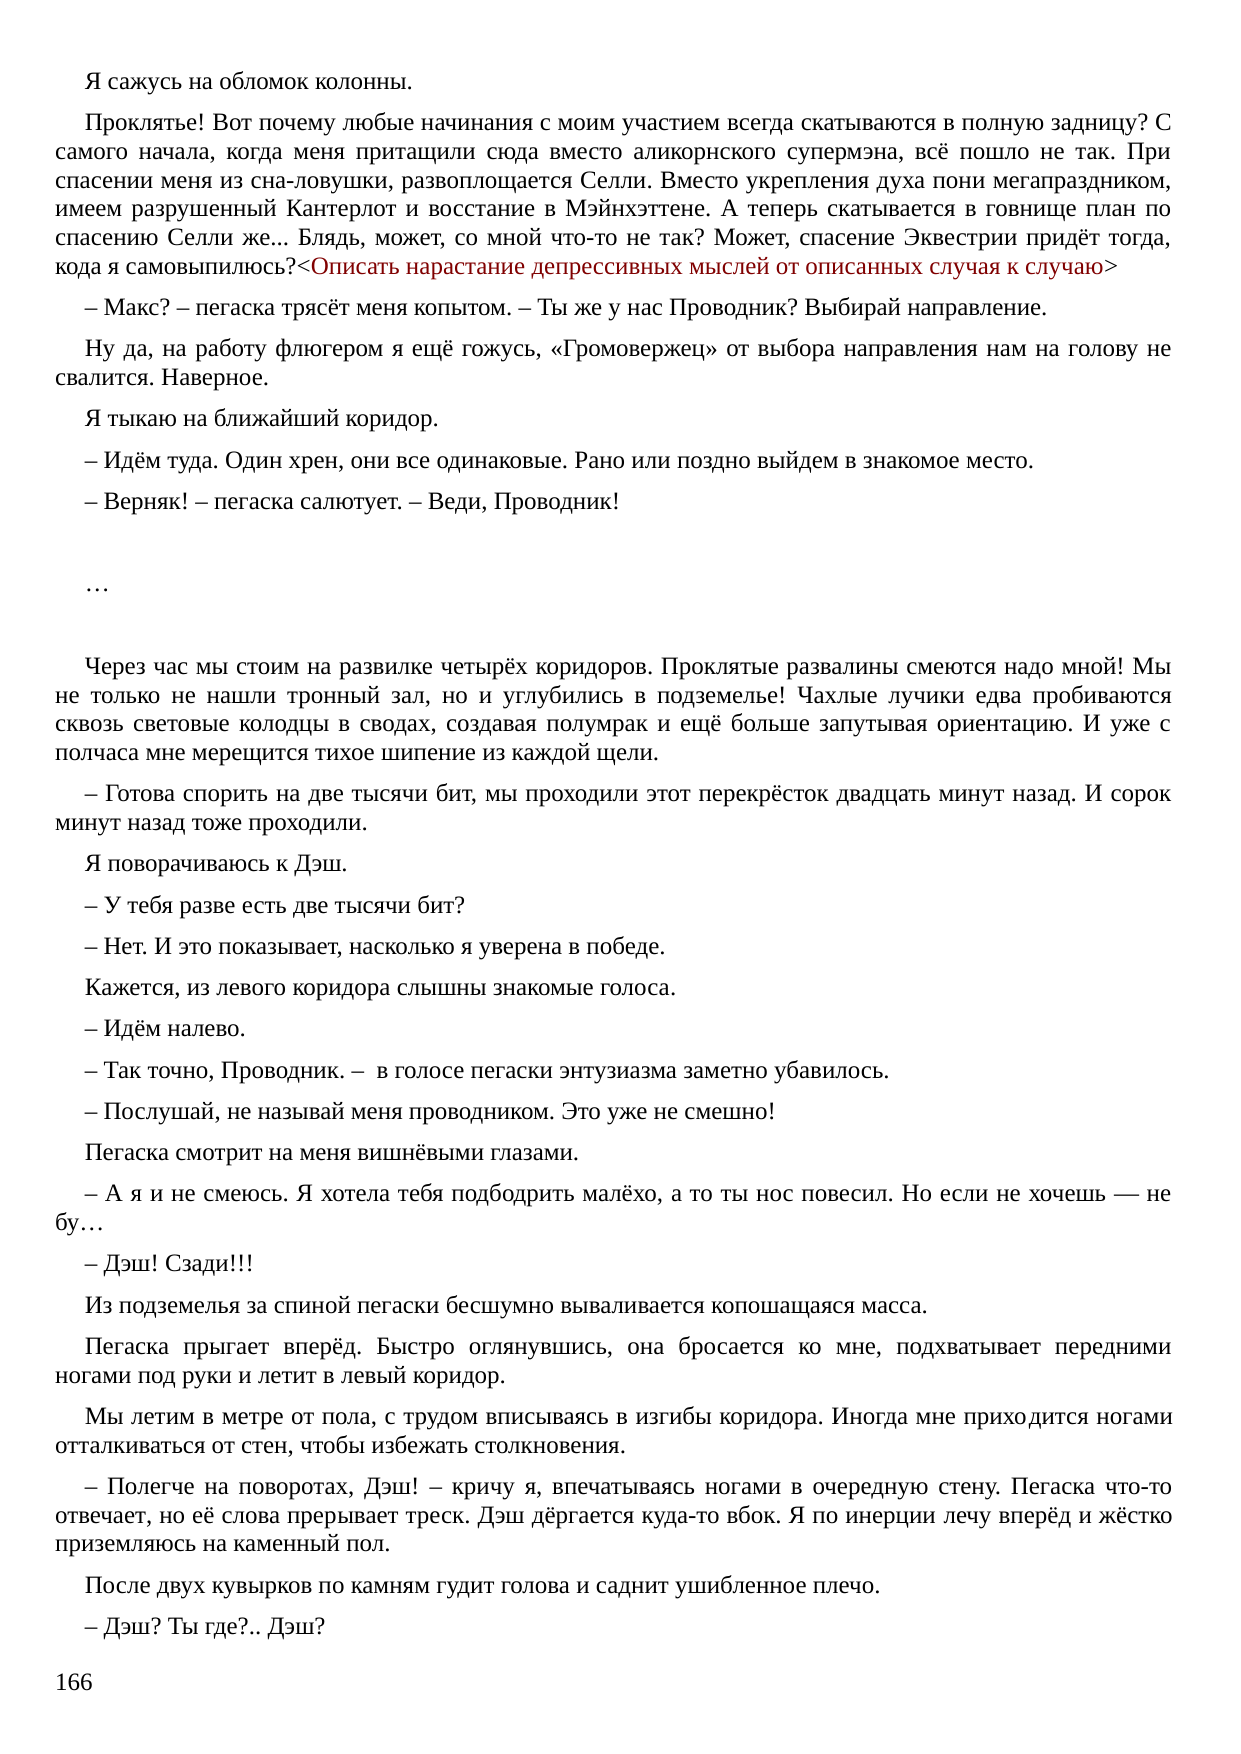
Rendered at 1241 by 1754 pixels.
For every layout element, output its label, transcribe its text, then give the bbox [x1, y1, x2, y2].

text Кажется, из левого коридора слышны знакомые голоса. [55, 972, 1173, 1001]
text Из подземелья за спиной пегаски бесшумно вываливается копошащаяся масса. [55, 1290, 1173, 1318]
text – У тебя разве есть две тысячи бит? [55, 890, 1173, 918]
text – Послушай, не называй меня проводником. Это уже не смешно! [55, 1096, 1173, 1125]
text Ну да, на работу флюгером я ещё гожусь, «Громовержец» от выбора направления нам на голову не свалится. Наверное. [55, 333, 1173, 391]
text – Макс? – пегаска трясёт меня копытом. – Ты же у нас Проводник? Выбирай направление. [55, 292, 1173, 321]
text – Верняк! – пегаска салютует. – Веди, Проводник! [55, 486, 1173, 515]
text – Так точно, Проводник. – в голосе пегаски энтузиазма заметно убавилось. [55, 1055, 1173, 1083]
text … [55, 568, 1173, 597]
text Пегаска смотрит на меня вишнёвыми глазами. [55, 1137, 1173, 1166]
text Проклятье! Вот почему любые начинания с моим участием всегда скатываются в полную задницу? С самого начала, когда меня притащили сюда вместо аликорнского супермэна, всё пошло не так. При спасении меня из сна-ловушки, развоплощается Селли. Вместо укрепления духа пони мегапраздником, имеем разрушенный Кантерлот и восстание в Мэйнхэттене. А теперь скатывается в говнище план по спасению Селли же... Блядь, может, со мной что-то не так? Может, спасение Эквестрии придёт тогда, кода я самовыпилюсь?<Описать нарастание депрессивных мыслей от описанных случая к случаю> [55, 107, 1173, 280]
text – Нет. И это показывает, насколько я уверена в победе. [55, 931, 1173, 960]
text – Полегче на поворотах, Дэш! – кричу я, впечатываясь ногами в очередную стену. Пегаска что-то отвечает, но её слова прерывает треск. Дэш дёргается куда-то вбок. Я по инерции лечу вперёд и жёстко приземляюсь на каменный пол. [55, 1471, 1173, 1557]
text Я сажусь на обломок колонны. [55, 66, 1173, 95]
text Пегаска прыгает вперёд. Быстро оглянувшись, она бросается ко мне, подхватывает передними ногами под руки и летит в левый коридор. [55, 1331, 1173, 1388]
text Мы летим в метре от пола, с трудом вписываясь в изгибы коридора. Иногда мне приходится ногами отталкиваться от стен, чтобы избежать столкновения. [55, 1401, 1173, 1458]
text После двух кувырков по камням гудит голова и саднит ушибленное плечо. [55, 1570, 1173, 1598]
text – Готова спорить на две тысячи бит, мы проходили этот перекрёсток двадцать минут назад. И сорок минут назад тоже проходили. [55, 778, 1173, 836]
text Через час мы стоим на развилке четырёх коридоров. Проклятые развалины смеются надо мной! Мы не только не нашли тронный зал, но и углубились в подземелье! Чахлые лучики едва пробиваются сквозь световые колодцы в сводах, создавая полумрак и ещё больше запутывая ориентацию. И уже с полчаса мне мерещится тихое шипение из каждой щели. [55, 651, 1173, 766]
text Я тыкаю на ближайший коридор. [55, 403, 1173, 432]
text – Идём туда. Один хрен, они все одинаковые. Рано или поздно выйдем в знакомое место. [55, 445, 1173, 473]
text – А я и не смеюсь. Я хотела тебя подбодрить малёхо, а то ты нос повесил. Но если не хочешь — не бу… [55, 1178, 1173, 1236]
text – Дэш! Сзади!!! [55, 1248, 1173, 1277]
text – Идём налево. [55, 1013, 1173, 1042]
text Я поворачиваюсь к Дэш. [55, 848, 1173, 877]
text – Дэш? Ты где?.. Дэш? [55, 1611, 1173, 1640]
